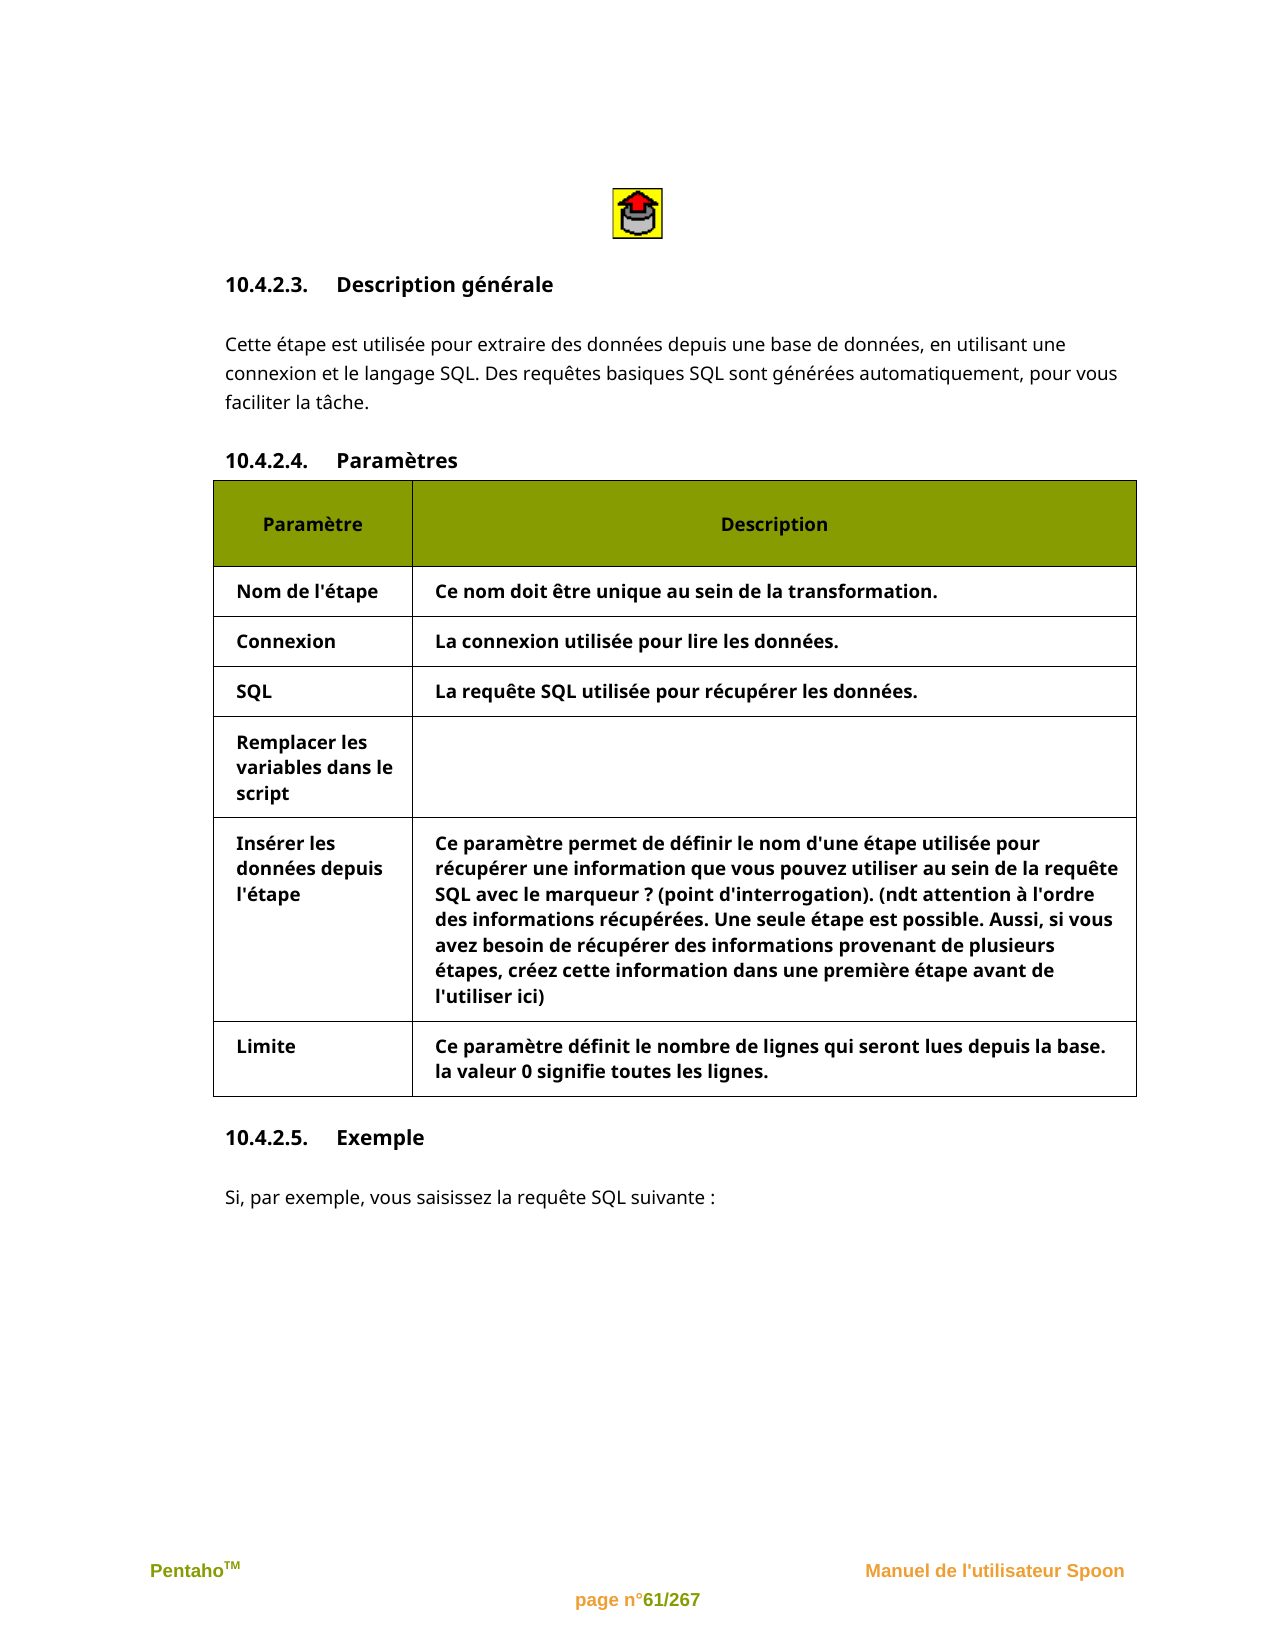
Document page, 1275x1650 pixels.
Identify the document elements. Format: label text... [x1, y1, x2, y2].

subtitle Description générale [225, 270, 1125, 298]
text Si, par exemple, vous saisissez la requête SQL suivante : [225, 1181, 1125, 1210]
picture [612, 188, 663, 239]
table_cell La requête SQL utilisée pour récupérer les données. [413, 667, 1136, 716]
table_cell [413, 717, 1136, 817]
table_cell Insérer les données depuis l'étape [214, 818, 412, 1021]
table_cell Ce paramètre permet de définir le nom d'une étape utilisée pour récupérer une information que vous pouvez utiliser au sein de la requête SQL avec le marqueur ? (point d'interrogation). (ndt attention à l'ordre des informations récupérées. Une seule étape est possible. Aussi, si vous avez besoin de récupérer des informations provenant de plusieurs étapes, créez cette information dans une première étape avant de l'utiliser ici) [413, 818, 1136, 1021]
table_cell Connexion [214, 617, 412, 666]
table_cell Ce nom doit être unique au sein de la transformation. [413, 567, 1136, 616]
table_cell Nom de l'étape [214, 567, 412, 616]
subtitle Paramètres [225, 445, 1125, 474]
subtitle Exemple [225, 1122, 1125, 1151]
text Cette étape est utilisée pour extraire des données depuis une base de données, en utilisant une connexion et le langage SQL. Des requêtes basiques SQL sont générées automatiquement, pour vous faciliter la tâche. [225, 328, 1125, 415]
table_cell Remplacer les variables dans le script [214, 717, 412, 817]
table_cell Limite [214, 1022, 412, 1096]
table_cell SQL [214, 667, 412, 716]
table_cell La connexion utilisée pour lire les données. [413, 617, 1136, 666]
table_header Description [413, 481, 1136, 566]
table_header Paramètre [214, 481, 412, 566]
table_cell Ce paramètre définit le nombre de lignes qui seront lues depuis la base. la valeur 0 signifie toutes les lignes. [413, 1022, 1136, 1096]
